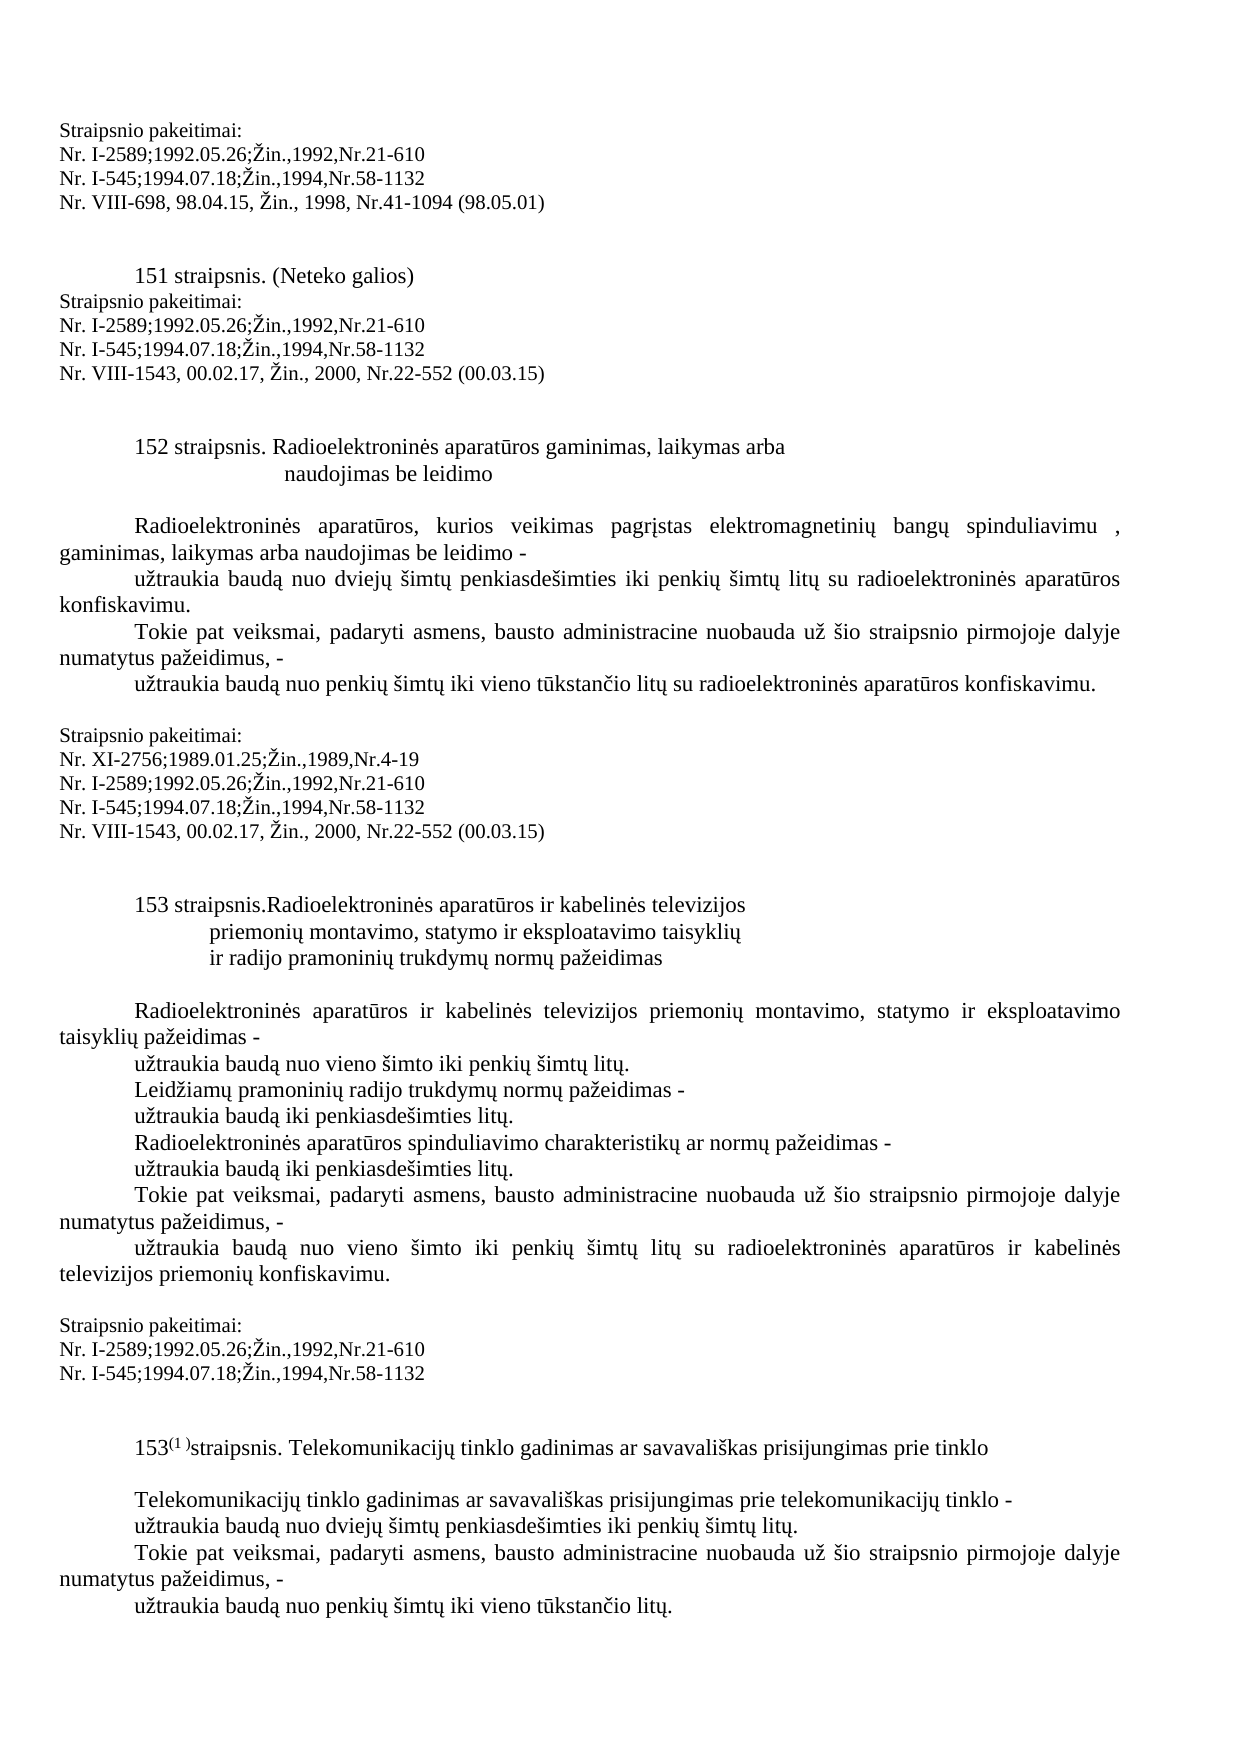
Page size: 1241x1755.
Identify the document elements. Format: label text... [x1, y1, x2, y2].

text užtraukia baudą nuo dviejų šimtų penkiasdešimties iki penkių šimtų litų su radioelektroninės aparatūros konfiskavimu. [59, 565, 1122, 618]
text Nr. I-545;1994.07.18;Žin.,1994,Nr.58-1132 [59, 795, 1122, 819]
text užtraukia baudą nuo penkių šimtų iki vieno tūkstančio litų su radioelektroninės aparatūros konfiskavimu. [59, 670, 1122, 697]
text Radioelektroninės aparatūros spinduliavimo charakteristikų ar normų pažeidimas - [59, 1129, 1122, 1155]
text Nr. VIII-1543, 00.02.17, Žin., 2000, Nr.22-552 (00.03.15) [59, 361, 1122, 385]
text priemonių montavimo, statymo ir eksploatavimo taisyklių [59, 918, 1122, 944]
text Straipsnio pakeitimai: [59, 118, 1122, 142]
text Nr. I-2589;1992.05.26;Žin.,1992,Nr.21-610 [59, 313, 1122, 337]
text Radioelektroninės aparatūros ir kabelinės televizijos priemonių montavimo, statymo ir eksploatavimo taisyklių pažeidimas - [59, 997, 1122, 1050]
text Straipsnio pakeitimai: [59, 289, 1122, 313]
text užtraukia baudą iki penkiasdešimties litų. [59, 1155, 1122, 1181]
text Leidžiamų pramoninių radijo trukdymų normų pažeidimas - [59, 1076, 1122, 1102]
text Tokie pat veiksmai, padaryti asmens, bausto administracine nuobauda už šio straipsnio pirmojoje dalyje numatytus pažeidimus, - [59, 618, 1122, 670]
text užtraukia baudą nuo dviejų šimtų penkiasdešimties iki penkių šimtų litų. [59, 1513, 1122, 1539]
text Telekomunikacijų tinklo gadinimas ar savavališkas prisijungimas prie telekomunikacijų tinklo - [59, 1486, 1122, 1513]
text užtraukia baudą nuo penkių šimtų iki vieno tūkstančio litų. [59, 1592, 1122, 1618]
text Tokie pat veiksmai, padaryti asmens, bausto administracine nuobauda už šio straipsnio pirmojoje dalyje numatytus pažeidimus, - [59, 1539, 1122, 1592]
text Tokie pat veiksmai, padaryti asmens, bausto administracine nuobauda už šio straipsnio pirmojoje dalyje numatytus pažeidimus, - [59, 1181, 1122, 1234]
text Nr. I-545;1994.07.18;Žin.,1994,Nr.58-1132 [59, 337, 1122, 361]
text ir radijo pramoninių trukdymų normų pažeidimas [59, 944, 1122, 971]
text Nr. VIII-698, 98.04.15, Žin., 1998, Nr.41-1094 (98.05.01) [59, 190, 1122, 214]
text 153 straipsnis.Radioelektroninės aparatūros ir kabelinės televizijos [59, 892, 1122, 918]
text 152 straipsnis. Radioelektroninės aparatūros gaminimas, laikymas arba [59, 433, 1122, 459]
text Nr. I-2589;1992.05.26;Žin.,1992,Nr.21-610 [59, 771, 1122, 795]
text Nr. I-2589;1992.05.26;Žin.,1992,Nr.21-610 [59, 1337, 1122, 1361]
text užtraukia baudą nuo vieno šimto iki penkių šimtų litų su radioelektroninės aparatūros ir kabelinės televizijos priemonių konfiskavimu. [59, 1234, 1122, 1287]
text užtraukia baudą iki penkiasdešimties litų. [59, 1102, 1122, 1129]
text Nr. I-545;1994.07.18;Žin.,1994,Nr.58-1132 [59, 1361, 1122, 1385]
text Radioelektroninės aparatūros, kurios veikimas pagrįstas elektromagnetinių bangų spinduliavimu , gaminimas, laikymas arba naudojimas be leidimo - [59, 512, 1122, 565]
text Nr. I-2589;1992.05.26;Žin.,1992,Nr.21-610 [59, 142, 1122, 166]
text 151 straipsnis. (Neteko galios) [59, 262, 1122, 289]
text Nr. VIII-1543, 00.02.17, Žin., 2000, Nr.22-552 (00.03.15) [59, 819, 1122, 843]
text Nr. XI-2756;1989.01.25;Žin.,1989,Nr.4-19 [59, 747, 1122, 771]
text 153(1 )straipsnis. Telekomunikacijų tinklo gadinimas ar savavališkas prisijungimas prie tinklo [134, 1433, 1122, 1460]
text Straipsnio pakeitimai: [59, 1313, 1122, 1337]
text naudojimas be leidimo [59, 459, 1122, 486]
text užtraukia baudą nuo vieno šimto iki penkių šimtų litų. [59, 1050, 1122, 1076]
text Nr. I-545;1994.07.18;Žin.,1994,Nr.58-1132 [59, 166, 1122, 190]
text Straipsnio pakeitimai: [59, 723, 1122, 747]
